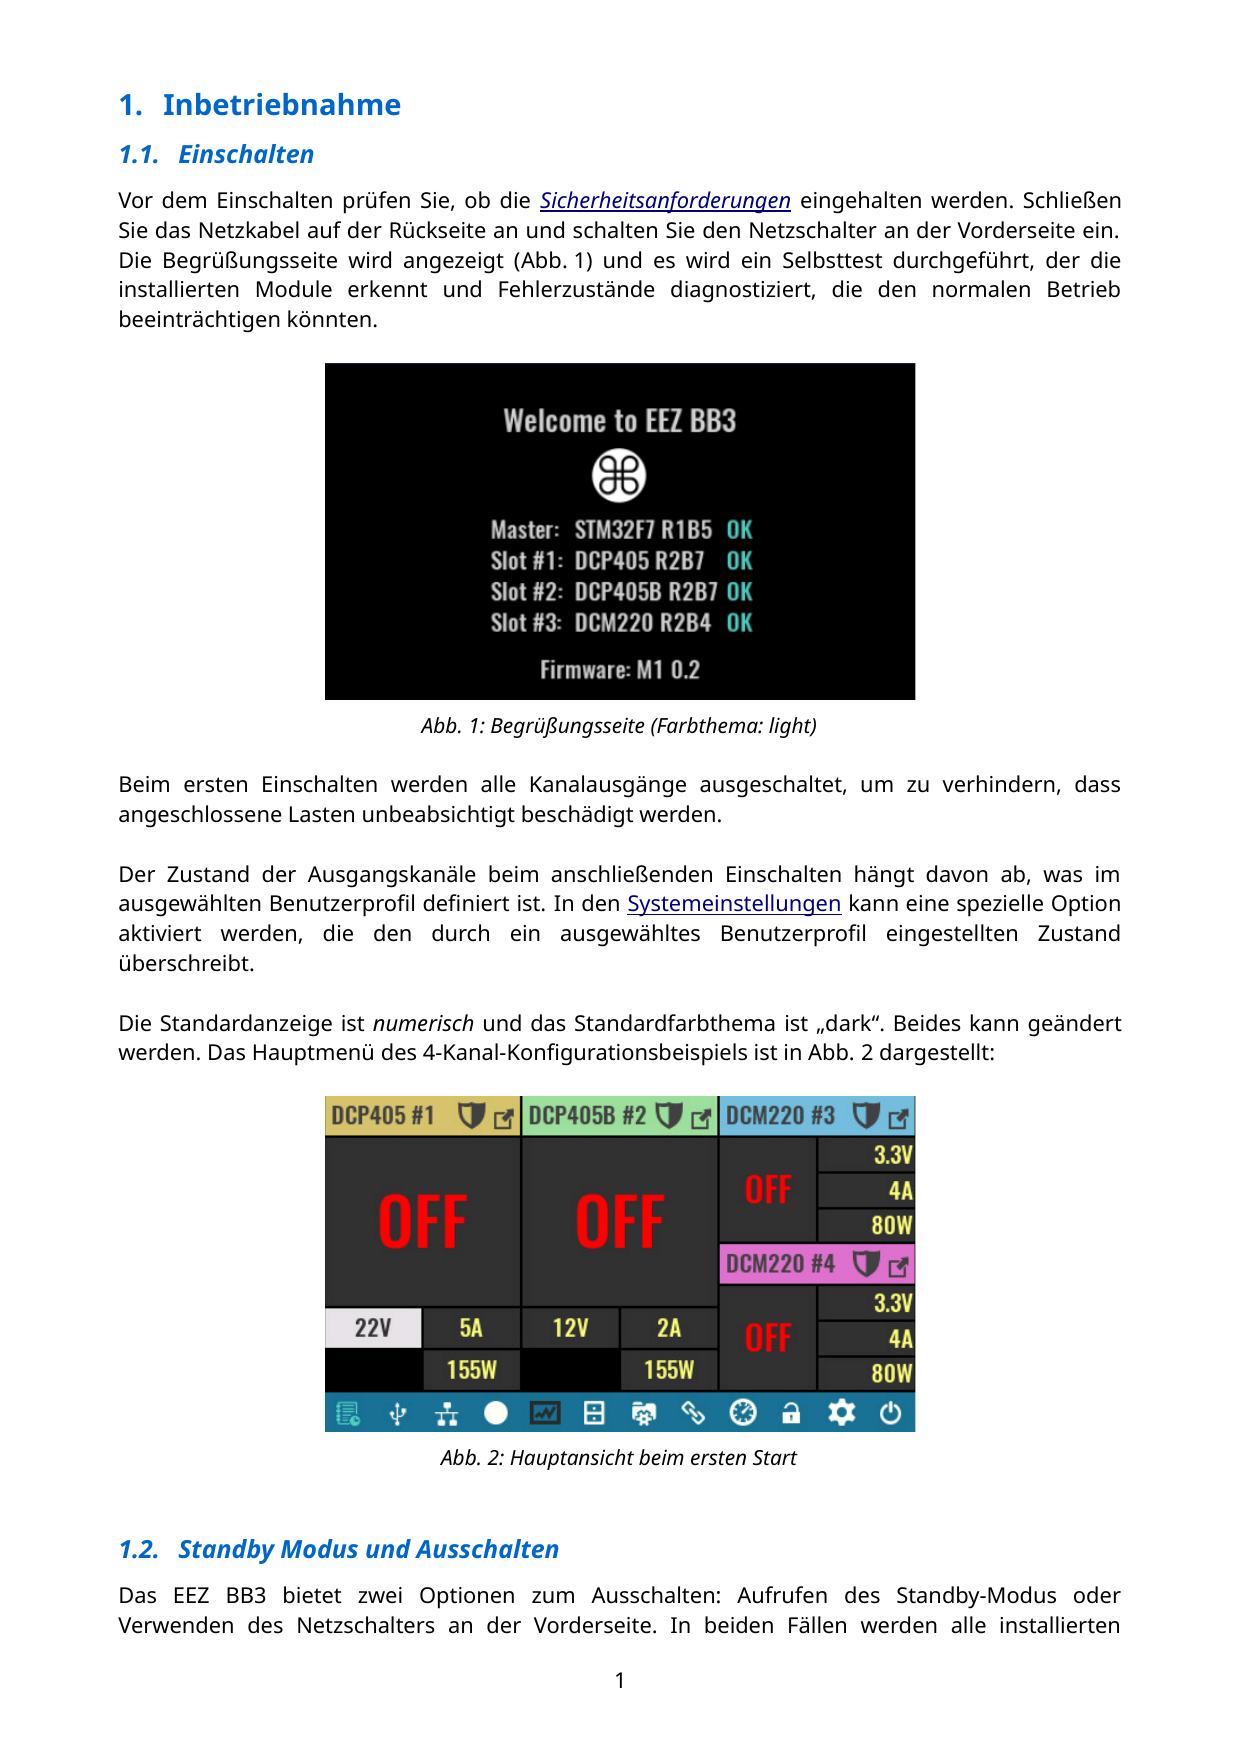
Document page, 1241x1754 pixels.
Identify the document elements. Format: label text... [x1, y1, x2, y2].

text Vor dem Einschalten prüfen Sie, ob die Sicherheitsanforderungen eingehalten werden. Schließen Sie das Netzkabel auf der Rückseite an und schalten Sie den Netzschalter an der Vorderseite ein. Die Begrüßungsseite wird angezeigt (Abb. 1) und es wird ein Selbsttest durchgeführt, der die installierten Module erkennt und Fehlerzustände diagnostiziert, die den normalen Betrieb beeinträchtigen könnten. [118, 185, 1122, 334]
text Die Standardanzeige ist numerisch und das Standardfarbthema ist „dark“. Beides kann geändert werden. Das Hauptmenü des 4-Kanal-Konfigurationsbeispiels ist in Abb. 2 dargestellt: [118, 1007, 1122, 1067]
text Der Zustand der Ausgangskanäle beim anschließenden Einschalten hängt davon ab, was im ausgewählten Benutzerprofil definiert ist. In den Systemeinstellungen kann eine spezielle Option aktiviert werden, die den durch ein ausgewähltes Benutzerprofil eingestellten Zustand überschreibt. [118, 858, 1122, 978]
text Abb. 2: Hauptansicht beim ersten Start [325, 1432, 915, 1472]
text Das EEZ BB3 bietet zwei Optionen zum Ausschalten: Aufrufen des Standby-Modus oder Verwenden des Netzschalters an der Vorderseite. In beiden Fällen werden alle installierten [118, 1580, 1122, 1640]
subtitle Standby Modus und Ausschalten [118, 1531, 1122, 1565]
subtitle Inbetriebnahme [118, 84, 1122, 124]
text Beim ersten Einschalten werden alle Kanalausgänge ausgeschaltet, um zu verhindern, dass angeschlossene Lasten unbeabsichtigt beschädigt werden. [118, 769, 1122, 829]
picture [325, 363, 916, 700]
subtitle Einschalten [118, 136, 1122, 170]
picture [325, 1096, 916, 1432]
text Abb. 1: Begrüßungsseite (Farbthema: light) [325, 700, 915, 739]
